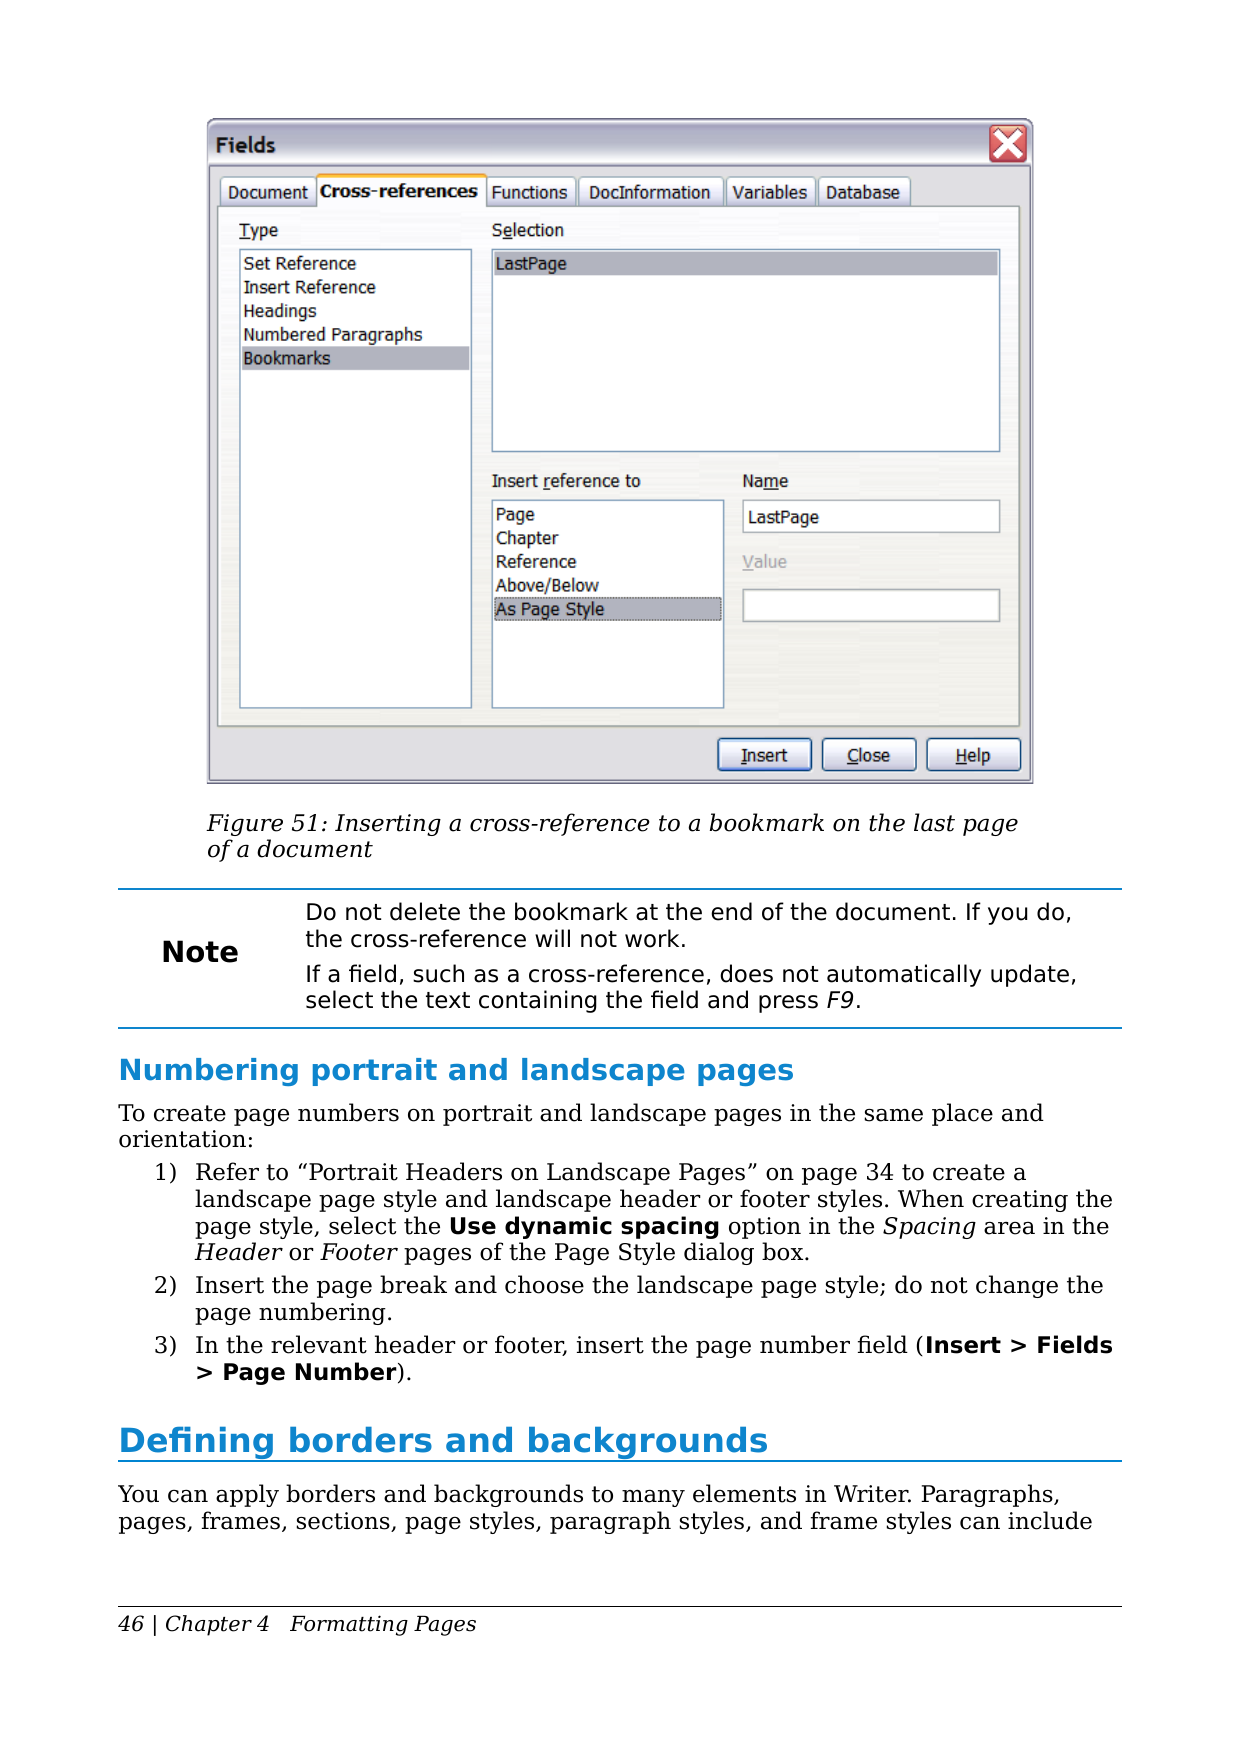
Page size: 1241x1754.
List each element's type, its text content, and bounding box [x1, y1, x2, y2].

list Insert the page break and choose the landscape page style; do not change the page numbering. [177, 1272, 1122, 1326]
subtitle Numbering portrait and landscape pages [118, 1053, 1122, 1087]
table_header Note [118, 890, 281, 1027]
table_header Do not delete the bookmark at the end of the document. If you do, the cross-reference will not work. If a field, such as a cross-reference, does not automatically update, select the text containing the field and press F9. [281, 890, 1122, 1027]
list Refer to “Portrait hHeaders on lLandscape pPages” on page 34 to create a landscape page style and landscape header or footer styles. When creating the page style, select the Use dynamic spacing option in the Spacing area in the Header or Footer pages of the Page Style dialog box. [177, 1159, 1122, 1266]
list In the relevant header or footer, insert the page number field (Insert > Fields > Page Number). [177, 1332, 1122, 1385]
text Figure 51: Inserting a cross-reference to a bookmark on the last page of a document [207, 810, 1033, 863]
picture [206, 118, 1034, 784]
list To create page numbers on portrait and landscape pages in the same place and orientation: [118, 1100, 1122, 1153]
text You can apply borders and backgrounds to many elements in Writer. Paragraphs, pages, frames, sections, page styles, paragraph styles, and frame styles can include [118, 1481, 1122, 1534]
subtitle Defining borders and backgrounds [118, 1421, 1122, 1460]
